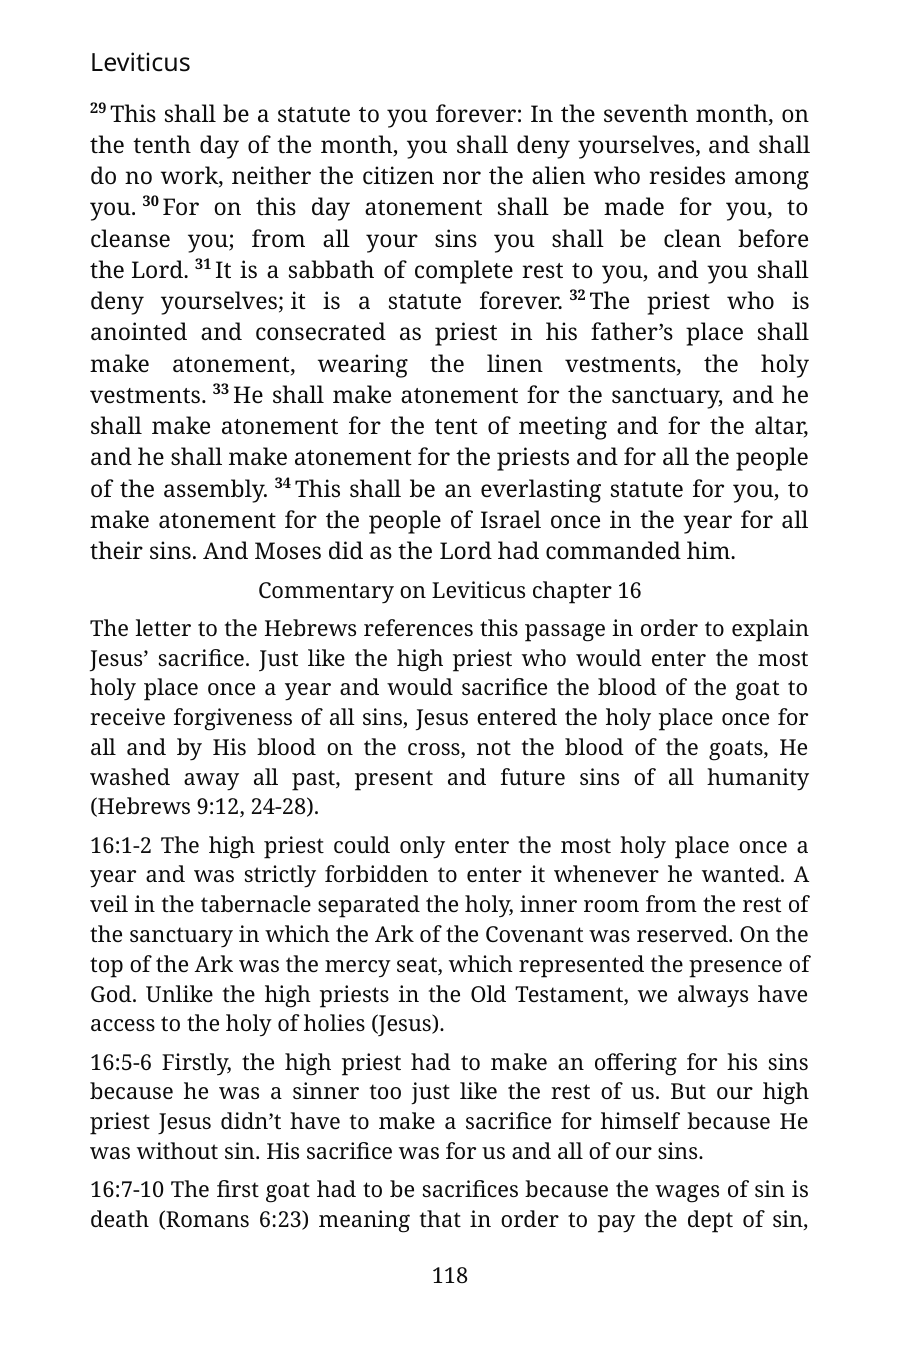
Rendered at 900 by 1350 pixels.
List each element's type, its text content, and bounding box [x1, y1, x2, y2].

text 29 This shall be a statute to you forever: In the seventh month, on the tenth day of the month, you shall deny yourselves, and shall do no work, neither the citizen nor the alien who resides among you. 30 For on this day atonement shall be made for you, to cleanse you; from all your sins you shall be clean before the Lord. 31 It is a sabbath of complete rest to you, and you shall deny yourselves; it is a statute forever. 32 The priest who is anointed and consecrated as priest in his father’s place shall make atonement, wearing the linen vestments, the holy vestments. 33 He shall make atonement for the sanctuary, and he shall make atonement for the tent of meeting and for the altar, and he shall make atonement for the priests and for all the people of the assembly. 34 This shall be an everlasting statute for you, to make atonement for the people of Israel once in the year for all their sins. And Moses did as the Lord had commanded him. [90, 97, 810, 566]
text The letter to the Hebrews references this passage in order to explain Jesus’ sacrifice. Just like the high priest who would enter the most holy place once a year and would sacrifice the blood of the goat to receive forgiveness of all sins, Jesus entered the holy place once for all and by His blood on the cross, not the blood of the goats, He washed away all past, present and future sins of all humanity (Hebrews 9:12, 24-28). [90, 613, 810, 821]
text 16:7-10 The first goat had to be sacrifices because the wages of sin is death (Romans 6:23) meaning that in order to pay the dept of sin, [90, 1174, 810, 1233]
text 16:1-2 The high priest could only enter the most holy place once a year and was strictly forbidden to enter it whenever he wanted. A veil in the tabernacle separated the holy, inner room from the rest of the sanctuary in which the Ark of the Covenant was reserved. On the top of the Ark was the mercy seat, which represented the presence of God. Unlike the high priests in the Old Testament, we always have access to the holy of holies (Jesus). [90, 829, 810, 1038]
text Commentary on Leviticus chapter 16 [90, 574, 810, 604]
text 16:5-6 Firstly, the high priest had to make an offering for his sins because he was a sinner too just like the rest of us. But our high priest Jesus didn’t have to make a sacrifice for himself because He was without sin. His sacrifice was for us and all of our sins. [90, 1046, 810, 1166]
